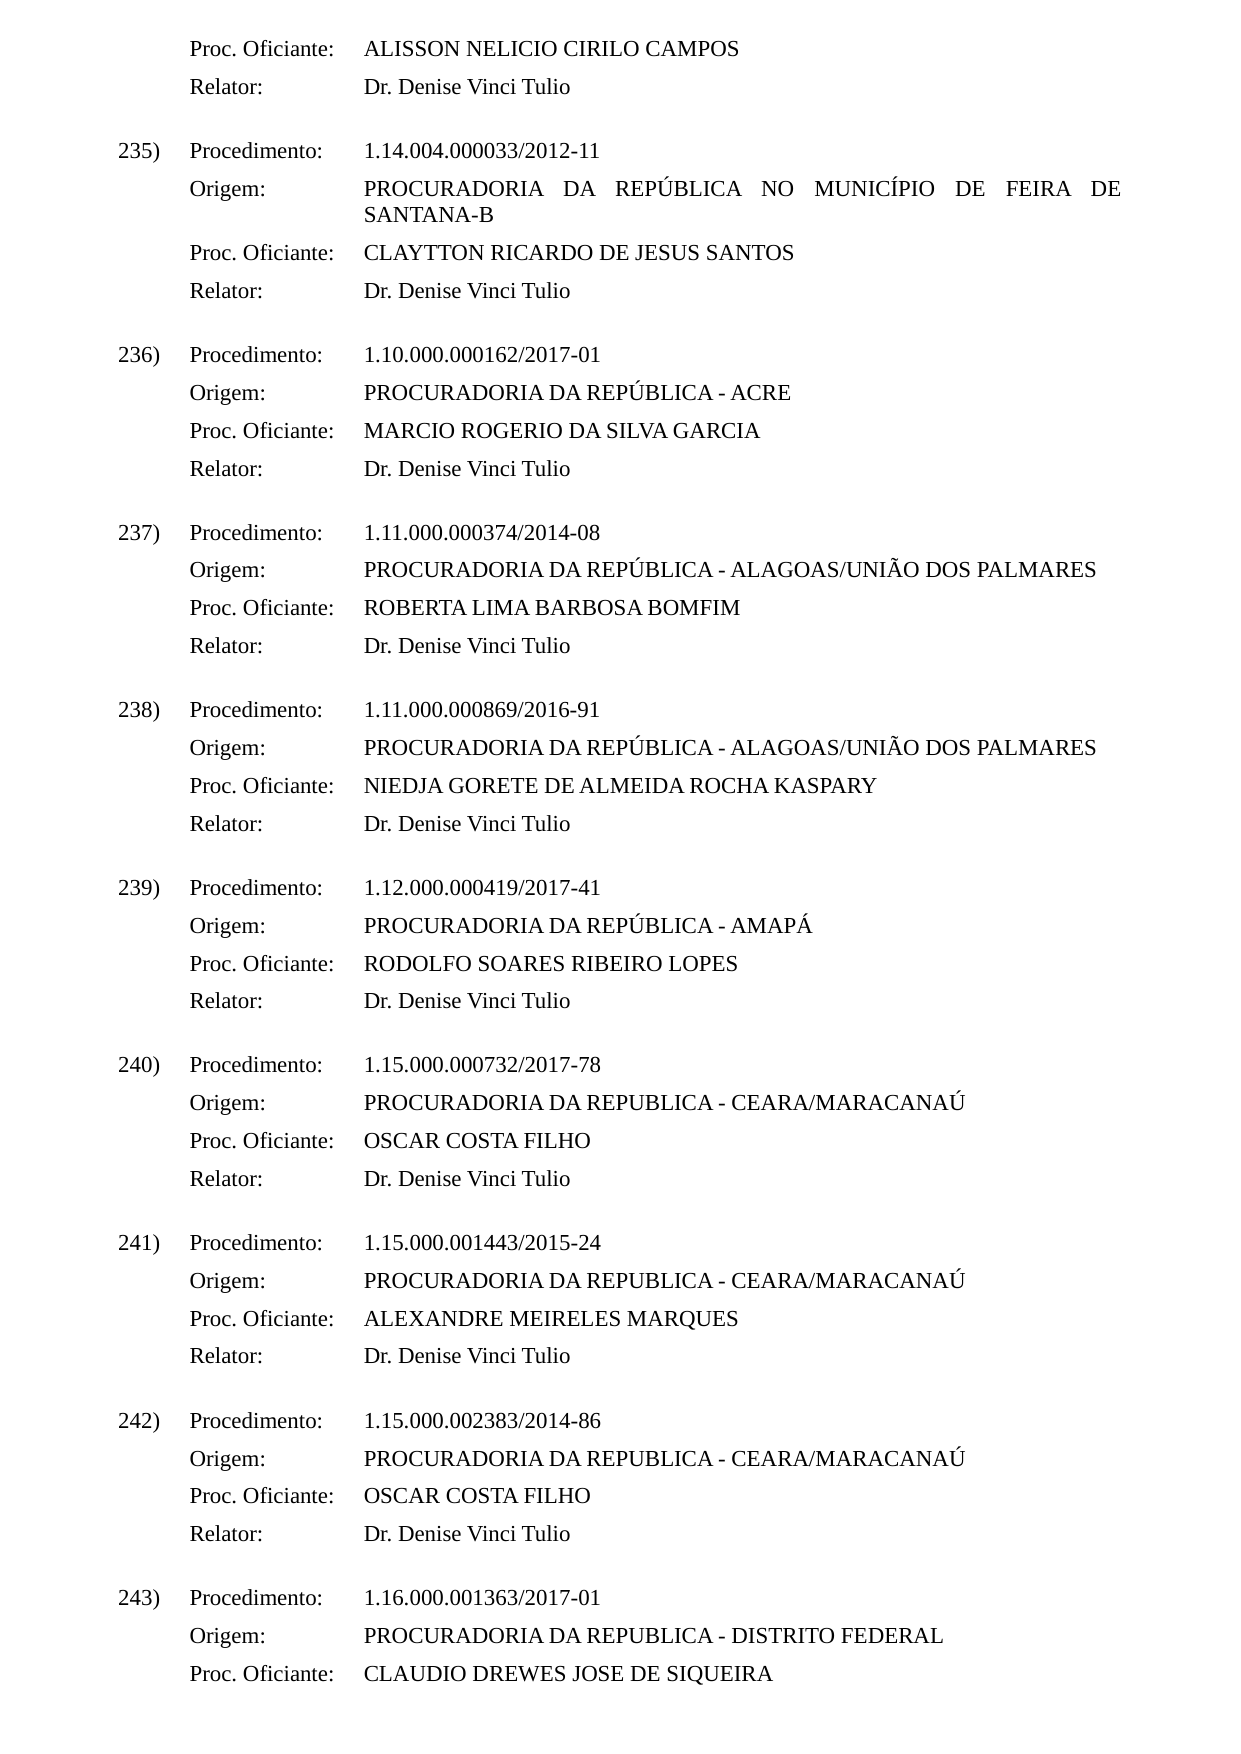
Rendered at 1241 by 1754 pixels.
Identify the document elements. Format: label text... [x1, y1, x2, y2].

table_header Procedimento: [184, 513, 358, 551]
table_cell Dr. Denise Vinci Tulio [358, 1159, 1128, 1197]
table_cell PROCURADORIA DA REPUBLICA - CEARA/MARACANAÚ [358, 1261, 1128, 1299]
table_cell Origem: [184, 551, 358, 589]
table_cell PROCURADORIA DA REPÚBLICA - ALAGOAS/UNIÃO DOS PALMARES [358, 551, 1128, 589]
table_cell [112, 1515, 184, 1552]
table_cell PROCURADORIA DA REPÚBLICA - ACRE [358, 373, 1128, 411]
table_cell Relator: [184, 67, 358, 105]
table_cell Dr. Denise Vinci Tulio [358, 1337, 1128, 1375]
table_header 235) [112, 131, 184, 169]
table_header Procedimento: [184, 335, 358, 373]
table_cell OSCAR COSTA FILHO [358, 1477, 1128, 1514]
table_cell ALISSON NELICIO CIRILO CAMPOS [358, 30, 1128, 67]
table_cell [112, 1261, 184, 1299]
table_cell Dr. Denise Vinci Tulio [358, 982, 1128, 1019]
table_cell NIEDJA GORETE DE ALMEIDA ROCHA KASPARY [358, 766, 1128, 804]
table_header 243) [112, 1579, 184, 1616]
table_cell Relator: [184, 804, 358, 842]
table_cell [112, 1121, 184, 1159]
table_header Procedimento: [184, 691, 358, 728]
table_cell Dr. Denise Vinci Tulio [358, 804, 1128, 842]
table_header 1.15.000.002383/2014-86 [358, 1401, 1128, 1439]
table_cell Relator: [184, 1515, 358, 1552]
table_cell [112, 1084, 184, 1121]
table_header Procedimento: [184, 131, 358, 169]
table_header 1.11.000.000374/2014-08 [358, 513, 1128, 551]
table_cell Relator: [184, 982, 358, 1019]
table_cell [112, 30, 184, 67]
table_cell Origem: [184, 373, 358, 411]
table_cell [112, 944, 184, 982]
table_cell Proc. Oficiante: [184, 589, 358, 626]
table_header 1.11.000.000869/2016-91 [358, 691, 1128, 728]
table_cell Dr. Denise Vinci Tulio [358, 626, 1128, 664]
table_cell Proc. Oficiante: [184, 766, 358, 804]
table_cell [112, 373, 184, 411]
table_cell RODOLFO SOARES RIBEIRO LOPES [358, 944, 1128, 982]
table_cell [112, 906, 184, 944]
table_cell Relator: [184, 1337, 358, 1375]
table_cell Origem: [184, 729, 358, 766]
table_cell [112, 1337, 184, 1375]
table_cell [112, 766, 184, 804]
table_cell [112, 1159, 184, 1197]
table_cell PROCURADORIA DA REPÚBLICA NO MUNICÍPIO DE FEIRA DE SANTANA-B [358, 169, 1128, 233]
table_cell CLAUDIO DREWES JOSE DE SIQUEIRA [358, 1654, 1128, 1692]
table_cell [112, 411, 184, 449]
table_cell PROCURADORIA DA REPUBLICA - CEARA/MARACANAÚ [358, 1084, 1128, 1121]
table_cell [112, 67, 184, 105]
table_header 239) [112, 868, 184, 906]
table_header 1.14.004.000033/2012-11 [358, 131, 1128, 169]
table_cell ROBERTA LIMA BARBOSA BOMFIM [358, 589, 1128, 626]
table_cell Dr. Denise Vinci Tulio [358, 67, 1128, 105]
table_cell Proc. Oficiante: [184, 944, 358, 982]
table_cell MARCIO ROGERIO DA SILVA GARCIA [358, 411, 1128, 449]
table_cell [112, 982, 184, 1019]
table_cell Origem: [184, 906, 358, 944]
table_cell Origem: [184, 1439, 358, 1477]
table_cell [112, 234, 184, 271]
table_cell [112, 626, 184, 664]
table_header 238) [112, 691, 184, 728]
table_cell Relator: [184, 449, 358, 487]
table_cell PROCURADORIA DA REPÚBLICA - AMAPÁ [358, 906, 1128, 944]
table_cell [112, 551, 184, 589]
table_cell PROCURADORIA DA REPUBLICA - CEARA/MARACANAÚ [358, 1439, 1128, 1477]
table_cell ALEXANDRE MEIRELES MARQUES [358, 1299, 1128, 1337]
table_cell CLAYTTON RICARDO DE JESUS SANTOS [358, 234, 1128, 271]
table_cell Origem: [184, 1084, 358, 1121]
table_cell [112, 1299, 184, 1337]
table_cell Proc. Oficiante: [184, 1477, 358, 1514]
table_cell [112, 589, 184, 626]
table_cell Origem: [184, 1261, 358, 1299]
table_cell [112, 169, 184, 233]
table_cell Dr. Denise Vinci Tulio [358, 1515, 1128, 1552]
table_header 1.10.000.000162/2017-01 [358, 335, 1128, 373]
table_cell Proc. Oficiante: [184, 30, 358, 67]
table_cell PROCURADORIA DA REPÚBLICA - ALAGOAS/UNIÃO DOS PALMARES [358, 729, 1128, 766]
table_header 1.15.000.000732/2017-78 [358, 1046, 1128, 1084]
table_cell [112, 729, 184, 766]
table_cell OSCAR COSTA FILHO [358, 1121, 1128, 1159]
table_cell Relator: [184, 1159, 358, 1197]
table_cell [112, 271, 184, 309]
table_cell [112, 1477, 184, 1514]
table_cell Relator: [184, 271, 358, 309]
table_header Procedimento: [184, 1046, 358, 1084]
table_cell Relator: [184, 626, 358, 664]
table_cell [112, 804, 184, 842]
table_header 1.15.000.001443/2015-24 [358, 1224, 1128, 1261]
table_cell Proc. Oficiante: [184, 1299, 358, 1337]
table_cell Origem: [184, 1616, 358, 1654]
table_header 236) [112, 335, 184, 373]
table_cell [112, 449, 184, 487]
table_cell [112, 1654, 184, 1692]
table_cell PROCURADORIA DA REPUBLICA - DISTRITO FEDERAL [358, 1616, 1128, 1654]
table_header 1.12.000.000419/2017-41 [358, 868, 1128, 906]
table_cell Proc. Oficiante: [184, 1654, 358, 1692]
table_cell Proc. Oficiante: [184, 234, 358, 271]
table_header 1.16.000.001363/2017-01 [358, 1579, 1128, 1616]
table_header Procedimento: [184, 1579, 358, 1616]
table_header Procedimento: [184, 868, 358, 906]
table_cell [112, 1439, 184, 1477]
table_cell [112, 1616, 184, 1654]
table_cell Dr. Denise Vinci Tulio [358, 271, 1128, 309]
table_header 242) [112, 1401, 184, 1439]
table_cell Origem: [184, 169, 358, 233]
table_cell Proc. Oficiante: [184, 1121, 358, 1159]
table_cell Dr. Denise Vinci Tulio [358, 449, 1128, 487]
table_header Procedimento: [184, 1224, 358, 1261]
table_header Procedimento: [184, 1401, 358, 1439]
table_header 240) [112, 1046, 184, 1084]
table_header 237) [112, 513, 184, 551]
table_cell Proc. Oficiante: [184, 411, 358, 449]
table_header 241) [112, 1224, 184, 1261]
